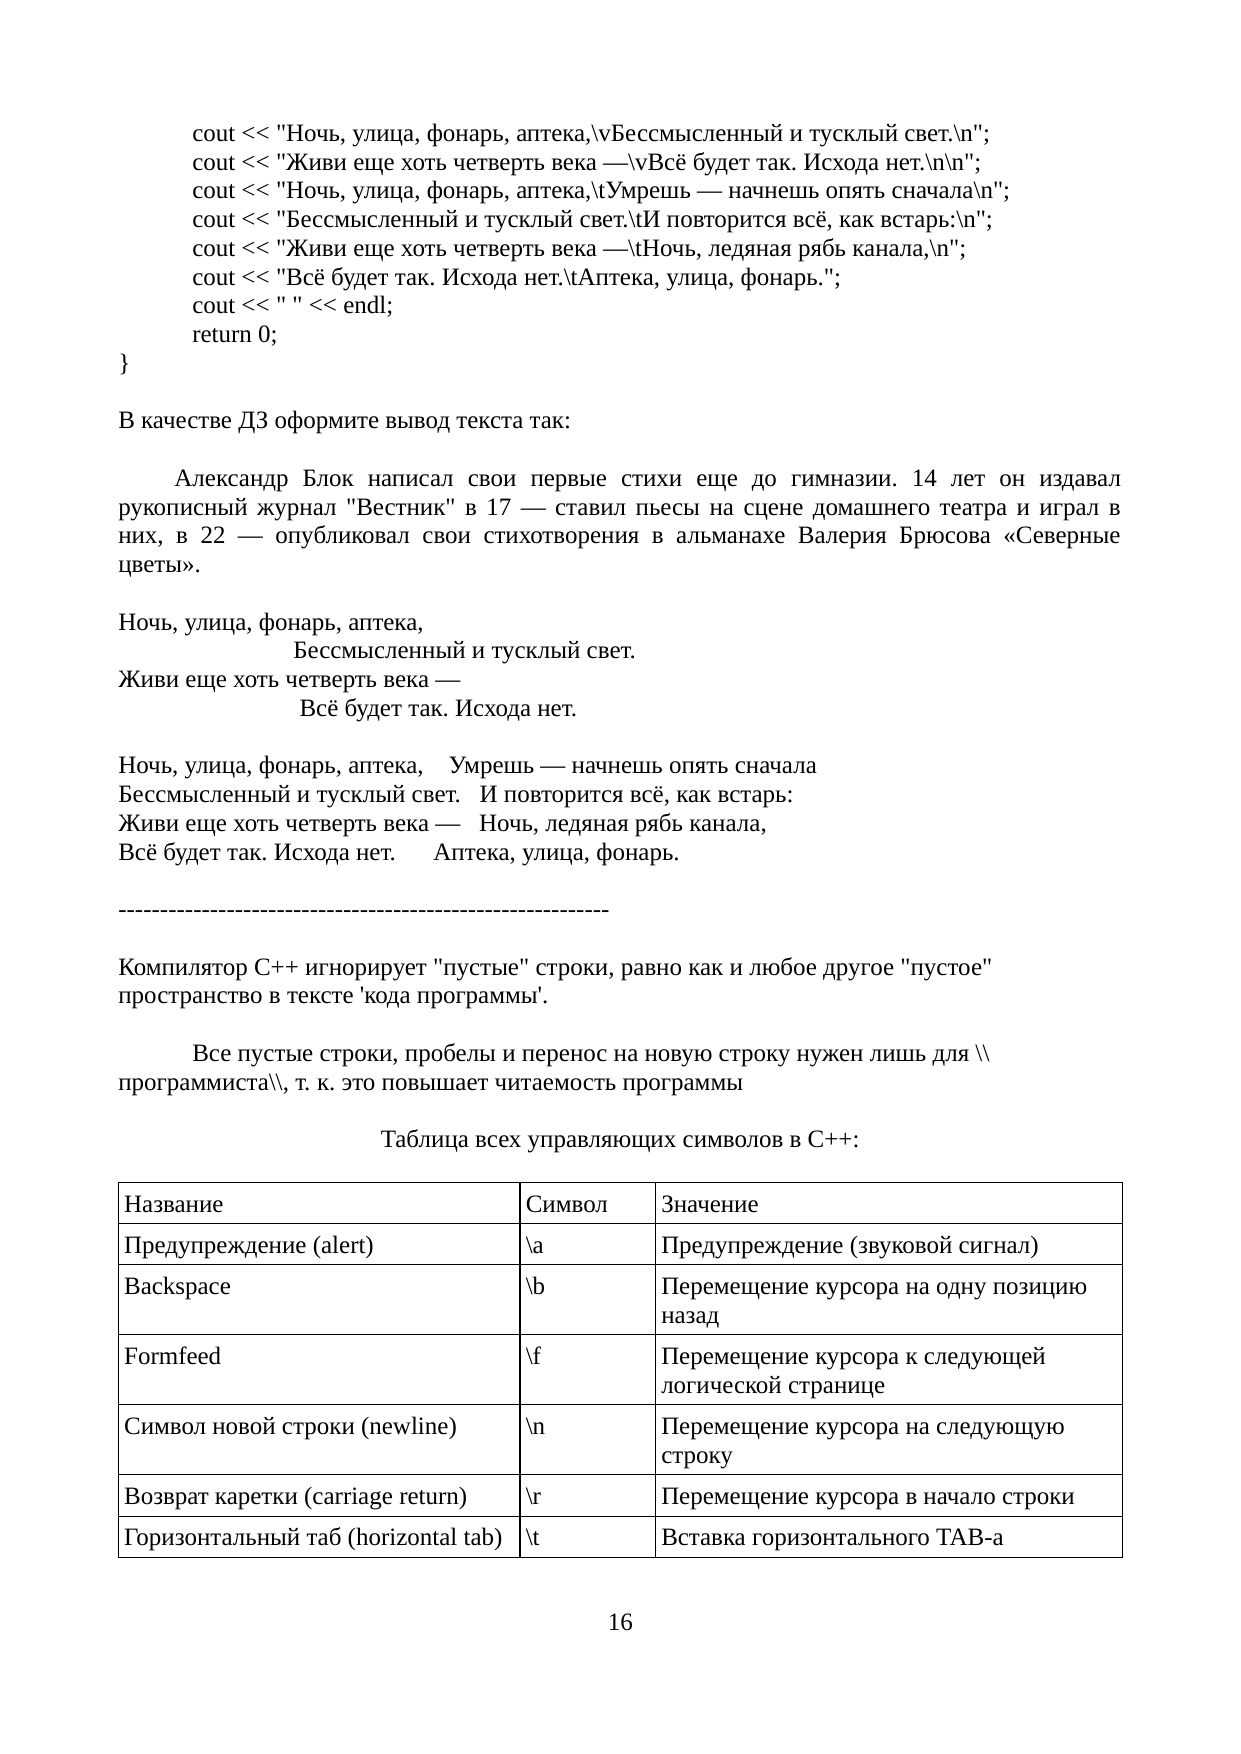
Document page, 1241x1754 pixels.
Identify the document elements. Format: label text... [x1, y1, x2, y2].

table_cell Перемещение курсора в начало строки [656, 1475, 1122, 1516]
table_cell \n [521, 1405, 655, 1474]
table_cell Предупреждение (звуковой сигнал) [656, 1224, 1122, 1264]
table_cell Предупреждение (alert) [119, 1224, 519, 1264]
table_header Символ [521, 1183, 655, 1223]
text ----------------------------------------------------------- [118, 894, 1122, 923]
text cout << "Ночь, улица, фонарь, аптека,\vБессмысленный и тусклый свет.\n"; [118, 118, 1122, 147]
table_cell \a [521, 1224, 655, 1264]
table_cell \r [521, 1475, 655, 1516]
text cout << "Живи еще хоть четверть века —\vВсё будет так. Исхода нет.\n\n"; [118, 147, 1122, 176]
table_cell Вставка горизонтального TAB-а [656, 1517, 1122, 1557]
text return 0; [118, 319, 1122, 348]
text Бессмысленный и тусклый свет. И повторится всё, как встарь: [118, 779, 1122, 808]
table_cell \t [521, 1517, 655, 1557]
text cout << "Живи еще хоть четверть века —\tНочь, ледяная рябь канала,\n"; [118, 233, 1122, 262]
text Бессмысленный и тусклый свет. [118, 636, 1122, 664]
text Ночь, улица, фонарь, аптека, [118, 607, 1122, 636]
text Всё будет так. Исхода нет. [118, 693, 1122, 722]
text Все пустые строки, пробелы и перенос на новую строку нужен лишь для \\программиста\\, т. к. это повышает читаемость программы [118, 1038, 1122, 1096]
text Всё будет так. Исхода нет. Аптека, улица, фонарь. [118, 837, 1122, 866]
text cout << "Бессмысленный и тусклый свет.\tИ повторится всё, как встарь:\n"; [118, 204, 1122, 233]
table_cell Возврат каретки (carriage return) [119, 1475, 519, 1516]
table_cell Символ новой строки (newline) [119, 1405, 519, 1474]
text } [118, 348, 1122, 377]
text cout << " " << endl; [118, 291, 1122, 319]
table_cell \f [521, 1335, 655, 1404]
table_cell Перемещение курсора на следующую строку [656, 1405, 1122, 1474]
text cout << "Ночь, улица, фонарь, аптека,\tУмрешь — начнешь опять сначала\n"; [118, 176, 1122, 204]
text cout << "Всё будет так. Исхода нет.\tАптека, улица, фонарь."; [118, 262, 1122, 291]
table_header Значение [656, 1183, 1122, 1223]
table_cell Перемещение курсора на одну позицию назад [656, 1265, 1122, 1334]
table_cell \b [521, 1265, 655, 1334]
text Александр Блок написал свои первые стихи еще до гимназии. 14 лет он издавал рукописный журнал "Вестник" в 17 — ставил пьесы на сцене домашнего театра и играл в них, в 22 — опубликовал свои стихотворения в альманахе Валерия Брюсова «Северные цветы». [118, 463, 1122, 578]
text В качестве ДЗ оформите вывод текста так: [118, 406, 1122, 434]
table_cell Formfeed [119, 1335, 519, 1404]
text Живи еще хоть четверть века — Ночь, ледяная рябь канала, [118, 808, 1122, 837]
table_cell Backspace [119, 1265, 519, 1334]
text Живи еще хоть четверть века — [118, 664, 1122, 693]
table_cell Перемещение курсора к следующей логической странице [656, 1335, 1122, 1404]
text Ночь, улица, фонарь, аптека, Умрешь — начнешь опять сначала [118, 751, 1122, 779]
table_cell Горизонтальный таб (horizontal tab) [119, 1517, 519, 1557]
text Таблица всех управляющих символов в C++: [118, 1124, 1122, 1153]
table_header Название [119, 1183, 519, 1223]
text Компилятор C++ игнорирует "пустые" строки, равно как и любое другое "пустое" пространство в тексте 'кода программы'. [118, 952, 1122, 1009]
